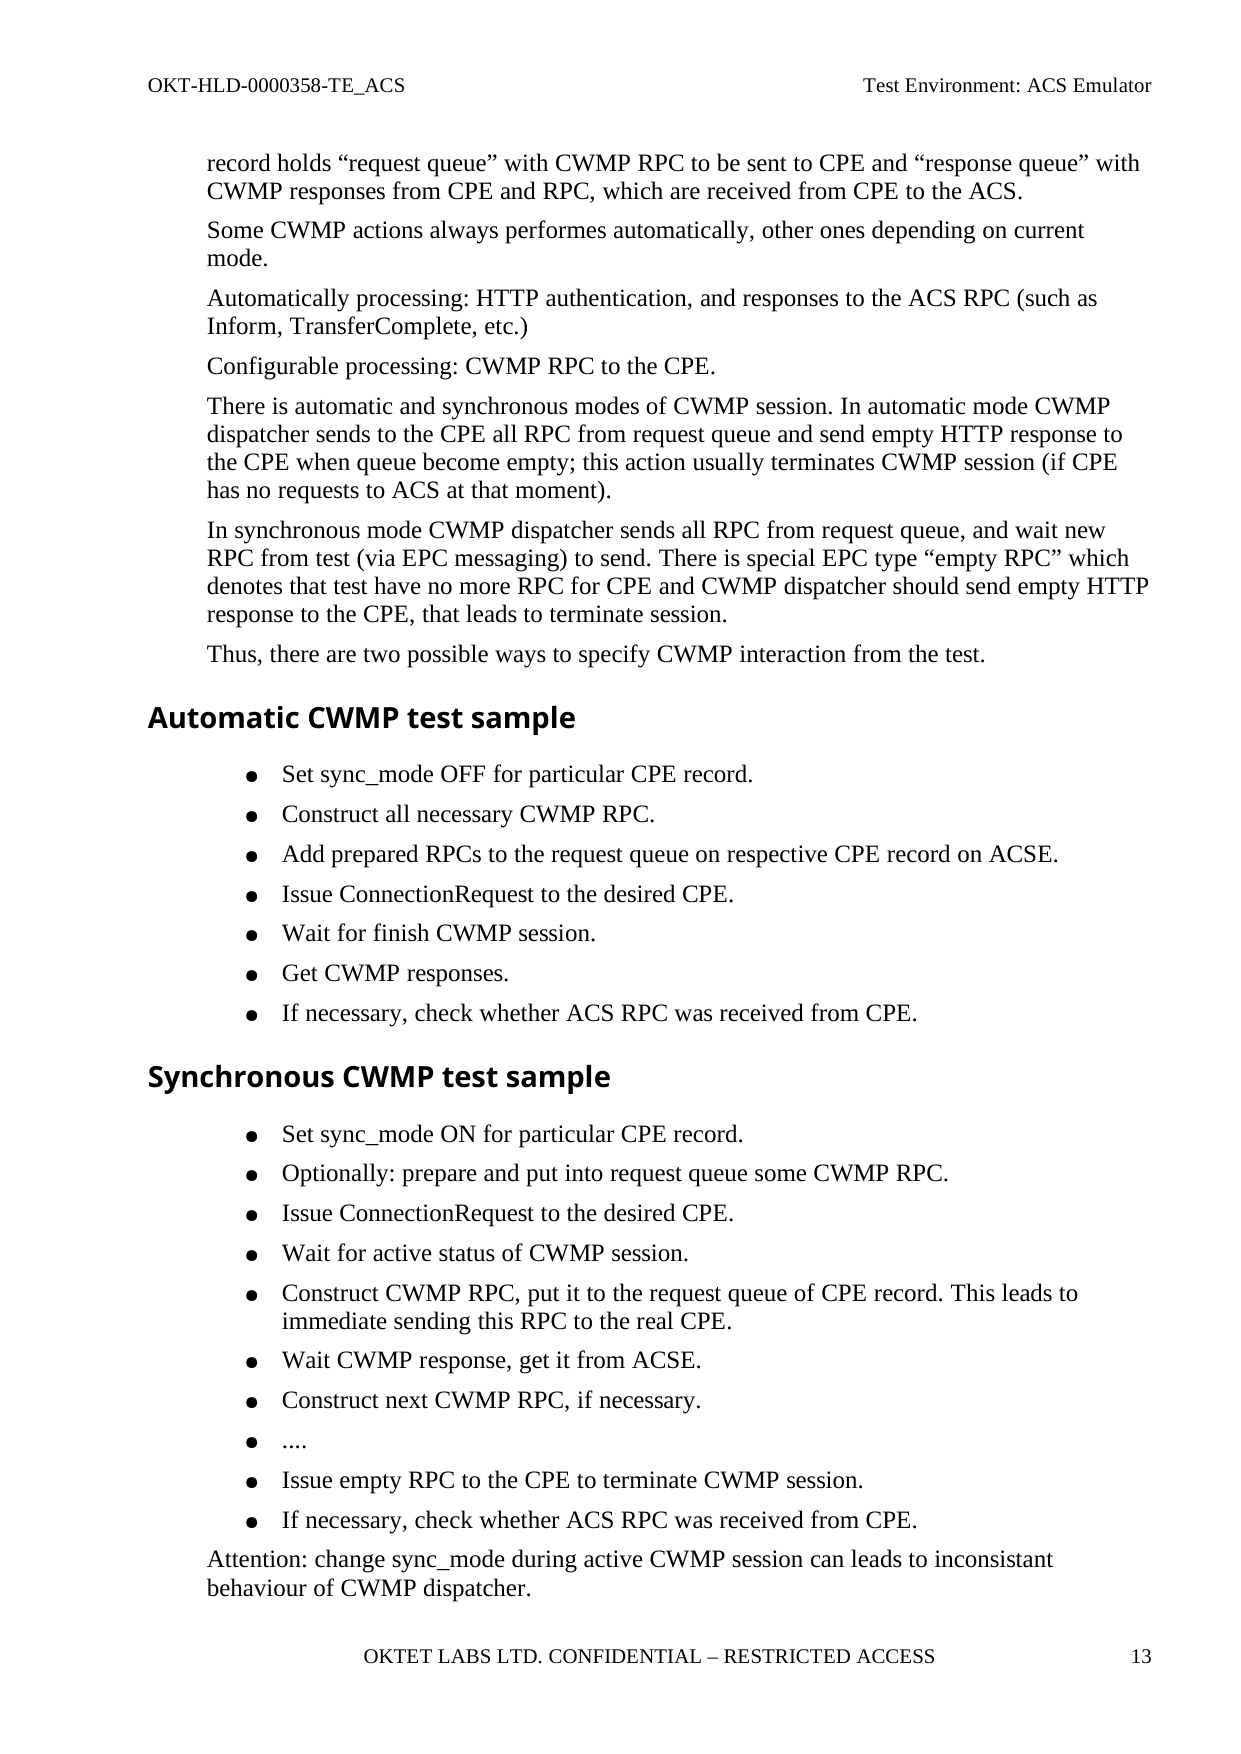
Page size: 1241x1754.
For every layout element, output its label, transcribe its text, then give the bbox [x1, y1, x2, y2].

text Automatically processing: HTTP authentication, and responses to the ACS RPC (such as Inform, TransferComplete, etc.) [207, 284, 1152, 340]
list Issue empty RPC to the CPE to terminate CWMP session. [244, 1466, 1152, 1494]
list Get CWMP responses. [244, 959, 1152, 987]
subtitle Synchronous CWMP test sample [148, 1056, 1152, 1096]
list If necessary, check whether ACS RPC was received from CPE. [244, 999, 1152, 1027]
list .... [244, 1426, 1152, 1454]
text Thus, there are two possible ways to specify CWMP interaction from the test. [207, 639, 1152, 667]
list Issue ConnectionRequest to the desired CPE. [244, 879, 1152, 907]
list Wait CWMP response, get it from ACSE. [244, 1346, 1152, 1374]
list Optionally: prepare and put into request queue some CWMP RPC. [244, 1159, 1152, 1187]
list Construct next CWMP RPC, if necessary. [244, 1386, 1152, 1414]
list Construct CWMP RPC, put it to the request queue of CPE record. This leads to immediate sending this RPC to the real CPE. [244, 1279, 1152, 1335]
list Wait for finish CWMP session. [244, 919, 1152, 947]
list Construct all necessary CWMP RPC. [244, 800, 1152, 828]
text There is automatic and synchronous modes of CWMP session. In automatic mode CWMP dispatcher sends to the CPE all RPC from request queue and send empty HTTP response to the CPE when queue become empty; this action usually terminates CWMP session (if CPE has no requests to ACS at that moment). [207, 392, 1152, 504]
list Set sync_mode OFF for particular CPE record. [244, 760, 1152, 788]
text record holds “request queue” with CWMP RPC to be sent to CPE and “response queue” with CWMP responses from CPE and RPC, which are received from CPE to the ACS. [207, 148, 1152, 204]
subtitle Automatic CWMP test sample [148, 697, 1152, 736]
text Some CWMP actions always performes automatically, other ones depending on current mode. [207, 216, 1152, 272]
list Add prepared RPCs to the request queue on respective CPE record on ACSE. [244, 840, 1152, 868]
list Wait for active status of CWMP session. [244, 1239, 1152, 1267]
text In synchronous mode CWMP dispatcher sends all RPC from request queue, and wait new RPC from test (via EPC messaging) to send. There is special EPC type “empty RPC” which denotes that test have no more RPC for CPE and CWMP dispatcher should send empty HTTP response to the CPE, that leads to terminate session. [207, 516, 1152, 628]
text Configurable processing: CWMP RPC to the CPE. [207, 352, 1152, 380]
list If necessary, check whether ACS RPC was received from CPE. [244, 1506, 1152, 1534]
text Attention: change sync_mode during active CWMP session can leads to inconsistant behaviour of CWMP dispatcher. [207, 1545, 1152, 1601]
list Set sync_mode ON for particular CPE record. [244, 1119, 1152, 1147]
list Issue ConnectionRequest to the desired CPE. [244, 1199, 1152, 1227]
